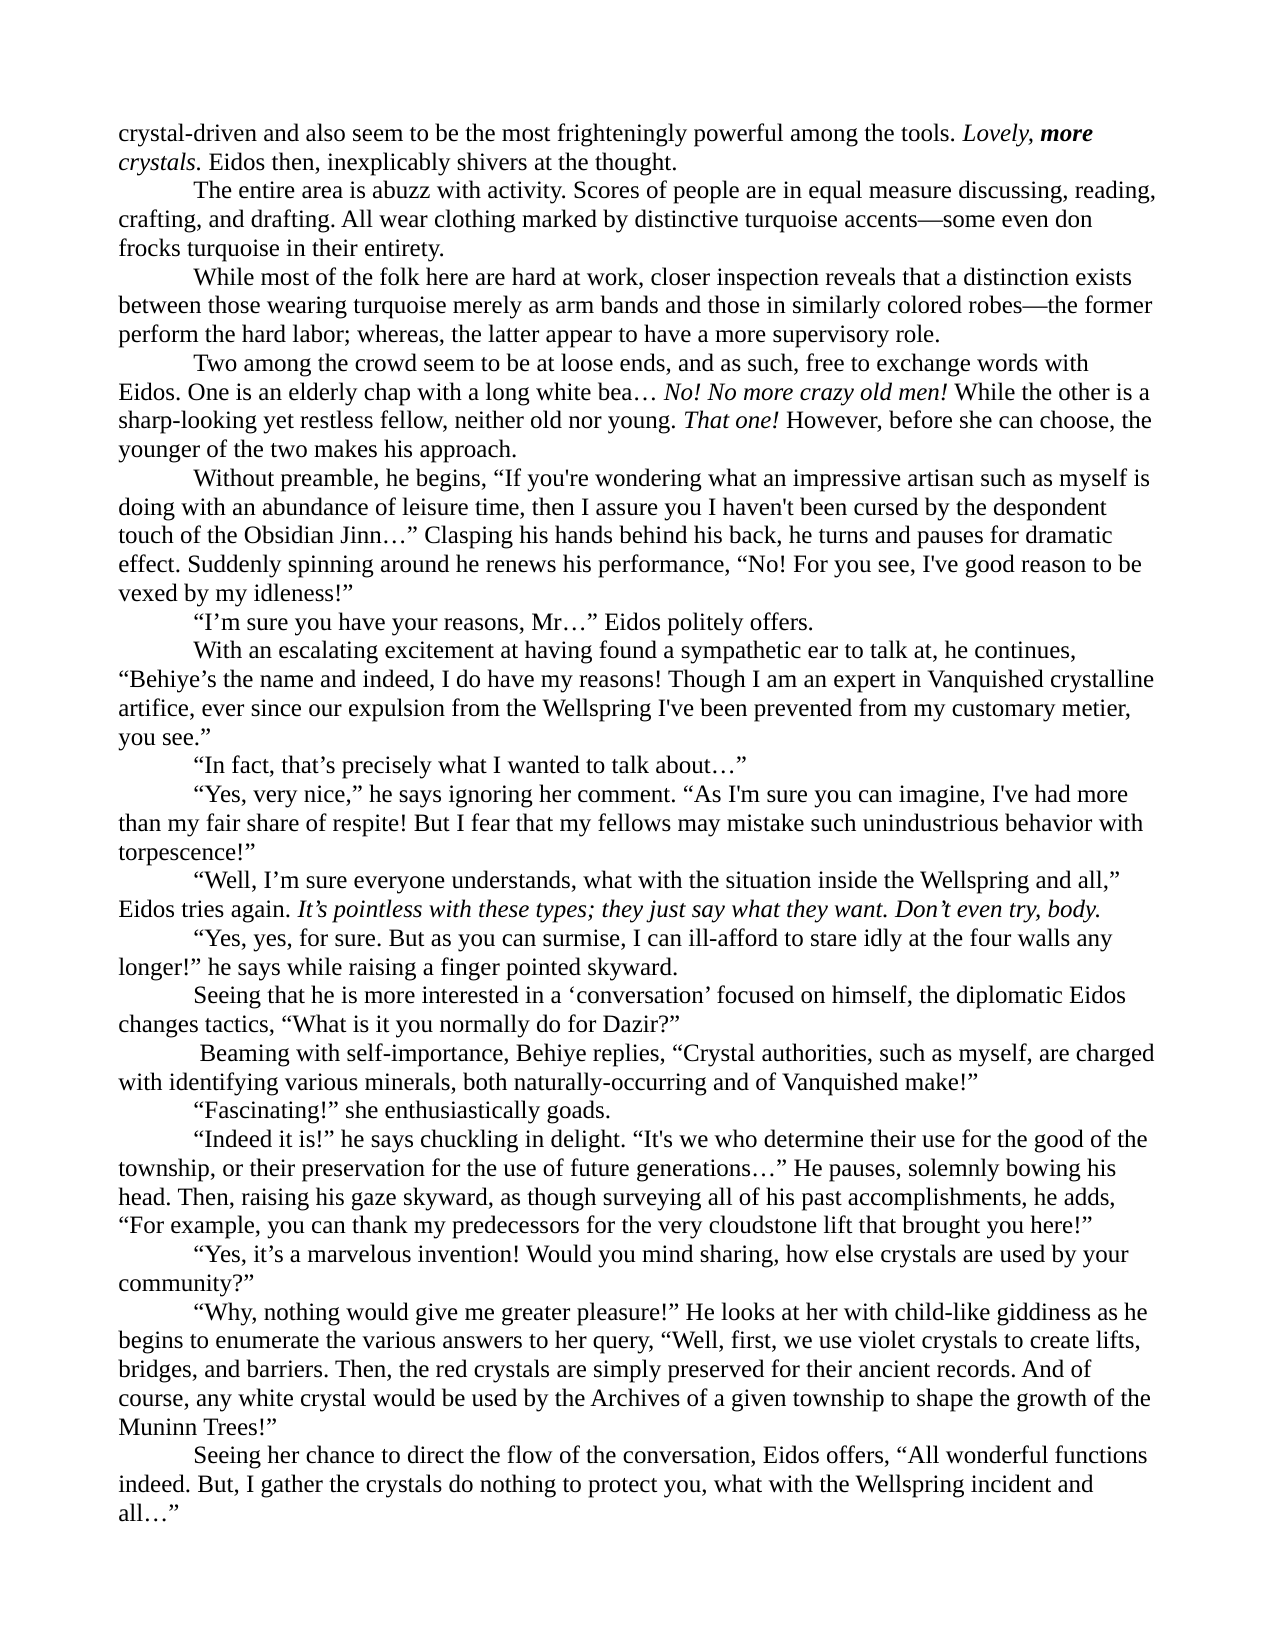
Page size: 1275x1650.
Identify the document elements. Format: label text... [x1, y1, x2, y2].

text “Why, nothing would give me greater pleasure!” He looks at her with child-like giddiness as he begins to enumerate the various answers to her query, “Well, first, we use violet crystals to create lifts, bridges, and barriers. Then, the red crystals are simply preserved for their ancient records. And of course, any white crystal would be used by the Archives of a given township to shape the growth of the Muninn Trees!” [118, 1297, 1157, 1441]
text Beaming with self-importance, Behiye replies, “Crystal authorities, such as myself, are charged with identifying various minerals, both naturally-occurring and of Vanquished make!” [118, 1038, 1157, 1096]
text “Fascinating!” she enthusiastically goads. [118, 1096, 1157, 1124]
text “Well, I’m sure everyone understands, what with the situation inside the Wellspring and all,” Eidos tries again. It’s pointless with these types; they just say what they want. Don’t even try, body. [118, 866, 1157, 923]
text While most of the folk here are hard at work, closer inspection reveals that a distinction exists between those wearing turquoise merely as arm bands and those in similarly colored robes—the former perform the hard labor; whereas, the latter appear to have a more supervisory role. [118, 262, 1157, 348]
text Without preamble, he begins, “If you're wondering what an impressive artisan such as myself is doing with an abundance of leisure time, then I assure you I haven't been cursed by the despondent touch of the Obsidian Jinn…” Clasping his hands behind his back, he turns and pauses for dramatic effect. Suddenly spinning around he renews his performance, “No! For you see, I've good reason to be vexed by my idleness!” [118, 463, 1157, 607]
text “Yes, yes, for sure. But as you can surmise, I can ill-afford to stare idly at the four walls any longer!” he says while raising a finger pointed skyward. [118, 923, 1157, 981]
text “In fact, that’s precisely what I wanted to talk about…” [118, 751, 1157, 779]
text Seeing her chance to direct the flow of the conversation, Eidos offers, “All wonderful functions indeed. But, I gather the crystals do nothing to protect you, what with the Wellspring incident and all…” [118, 1441, 1157, 1527]
text Two among the crowd seem to be at loose ends, and as such, free to exchange words with Eidos. One is an elderly chap with a long white bea… No! No more crazy old men! While the other is a sharp-looking yet restless fellow, neither old nor young. That one! However, before she can choose, the younger of the two makes his approach. [118, 348, 1157, 463]
text “Yes, very nice,” he says ignoring her comment. “As I'm sure you can imagine, I've had more than my fair share of respite! But I fear that my fellows may mistake such unindustrious behavior with torpescence!” [118, 779, 1157, 866]
text crystal-driven and also seem to be the most frighteningly powerful among the tools. Lovely, more crystals. Eidos then, inexplicably shivers at the thought. [118, 118, 1157, 176]
text Seeing that he is more interested in a ‘conversation’ focused on himself, the diplomatic Eidos changes tactics, “What is it you normally do for Dazir?” [118, 981, 1157, 1038]
text “Indeed it is!” he says chuckling in delight. “It's we who determine their use for the good of the township, or their preservation for the use of future generations…” He pauses, solemnly bowing his head. Then, raising his gaze skyward, as though surveying all of his past accomplishments, he adds, “For example, you can thank my predecessors for the very cloudstone lift that brought you here!” [118, 1124, 1157, 1239]
text “I’m sure you have your reasons, Mr…” Eidos politely offers. [118, 607, 1157, 636]
text With an escalating excitement at having found a sympathetic ear to talk at, he continues, “Behiye’s the name and indeed, I do have my reasons! Though I am an expert in Vanquished crystalline artifice, ever since our expulsion from the Wellspring I've been prevented from my customary metier, you see.” [118, 636, 1157, 751]
text The entire area is abuzz with activity. Scores of people are in equal measure discussing, reading, crafting, and drafting. All wear clothing marked by distinctive turquoise accents—some even don frocks turquoise in their entirety. [118, 176, 1157, 262]
text “Yes, it’s a marvelous invention! Would you mind sharing, how else crystals are used by your community?” [118, 1239, 1157, 1297]
